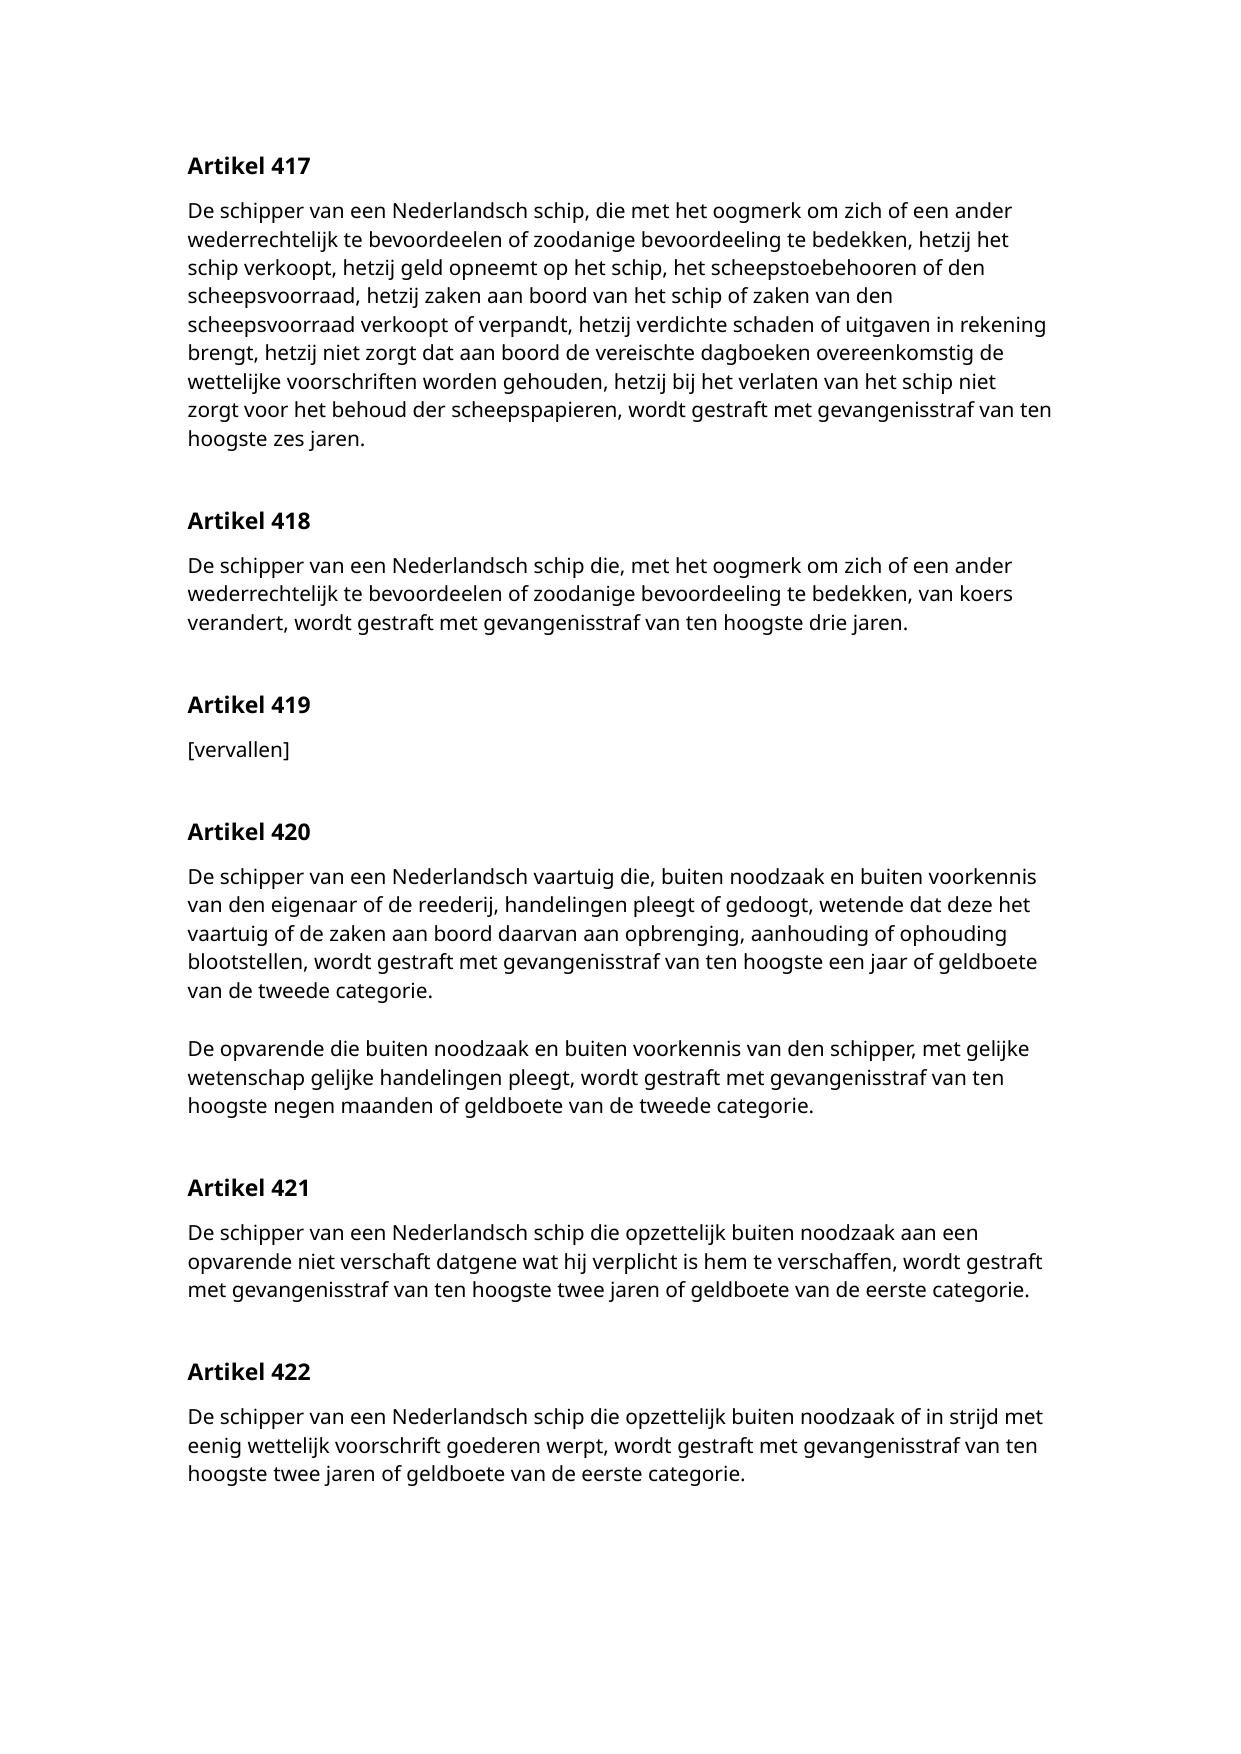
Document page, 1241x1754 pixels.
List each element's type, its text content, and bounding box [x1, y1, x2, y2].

text De schipper van een Nederlandsch schip die opzettelijk buiten noodzaak aan een opvarende niet verschaft datgene wat hij verplicht is hem te verschaffen, wordt gestraft met gevangenisstraf van ten hoogste twee jaren of geldboete van de eerste categorie. [187, 1218, 1053, 1304]
subtitle Artikel 420 [187, 816, 1053, 847]
subtitle Artikel 418 [187, 505, 1053, 536]
subtitle Artikel 422 [187, 1356, 1053, 1387]
text De schipper van een Nederlandsch vaartuig die, buiten noodzaak en buiten voorkennis van den eigenaar of de reederij, handelingen pleegt of gedoogt, wetende dat deze het vaartuig of de zaken aan boord daarvan aan opbrenging, aanhouding of ophouding blootstellen, wordt gestraft met gevangenisstraf van ten hoogste een jaar of geldboete van de tweede categorie. [187, 862, 1053, 1004]
text De schipper van een Nederlandsch schip die, met het oogmerk om zich of een ander wederrechtelijk te bevoordeelen of zoodanige bevoordeeling te bedekken, van koers verandert, wordt gestraft met gevangenisstraf van ten hoogste drie jaren. [187, 551, 1053, 636]
text De schipper van een Nederlandsch schip, die met het oogmerk om zich of een ander wederrechtelijk te bevoordeelen of zoodanige bevoordeeling te bedekken, hetzij het schip verkoopt, hetzij geld opneemt op het schip, het scheepstoebehooren of den scheepsvoorraad, hetzij zaken aan boord van het schip of zaken van den scheepsvoorraad verkoopt of verpandt, hetzij verdichte schaden of uitgaven in rekening brengt, hetzij niet zorgt dat aan boord de vereischte dagboeken overeenkomstig de wettelijke voorschriften worden gehouden, hetzij bij het verlaten van het schip niet zorgt voor het behoud der scheepspapieren, wordt gestraft met gevangenisstraf van ten hoogste zes jaren. [187, 196, 1053, 452]
subtitle Artikel 419 [187, 689, 1053, 720]
text De opvarende die buiten noodzaak en buiten voorkennis van den schipper, met gelijke wetenschap gelijke handelingen pleegt, wordt gestraft met gevangenisstraf van ten hoogste negen maanden of geldboete van de tweede categorie. [187, 1034, 1053, 1120]
text [vervallen] [187, 735, 1053, 763]
subtitle Artikel 417 [187, 150, 1053, 181]
text De schipper van een Nederlandsch schip die opzettelijk buiten noodzaak of in strijd met eenig wettelijk voorschrift goederen werpt, wordt gestraft met gevangenisstraf van ten hoogste twee jaren of geldboete van de eerste categorie. [187, 1402, 1053, 1488]
subtitle Artikel 421 [187, 1172, 1053, 1203]
